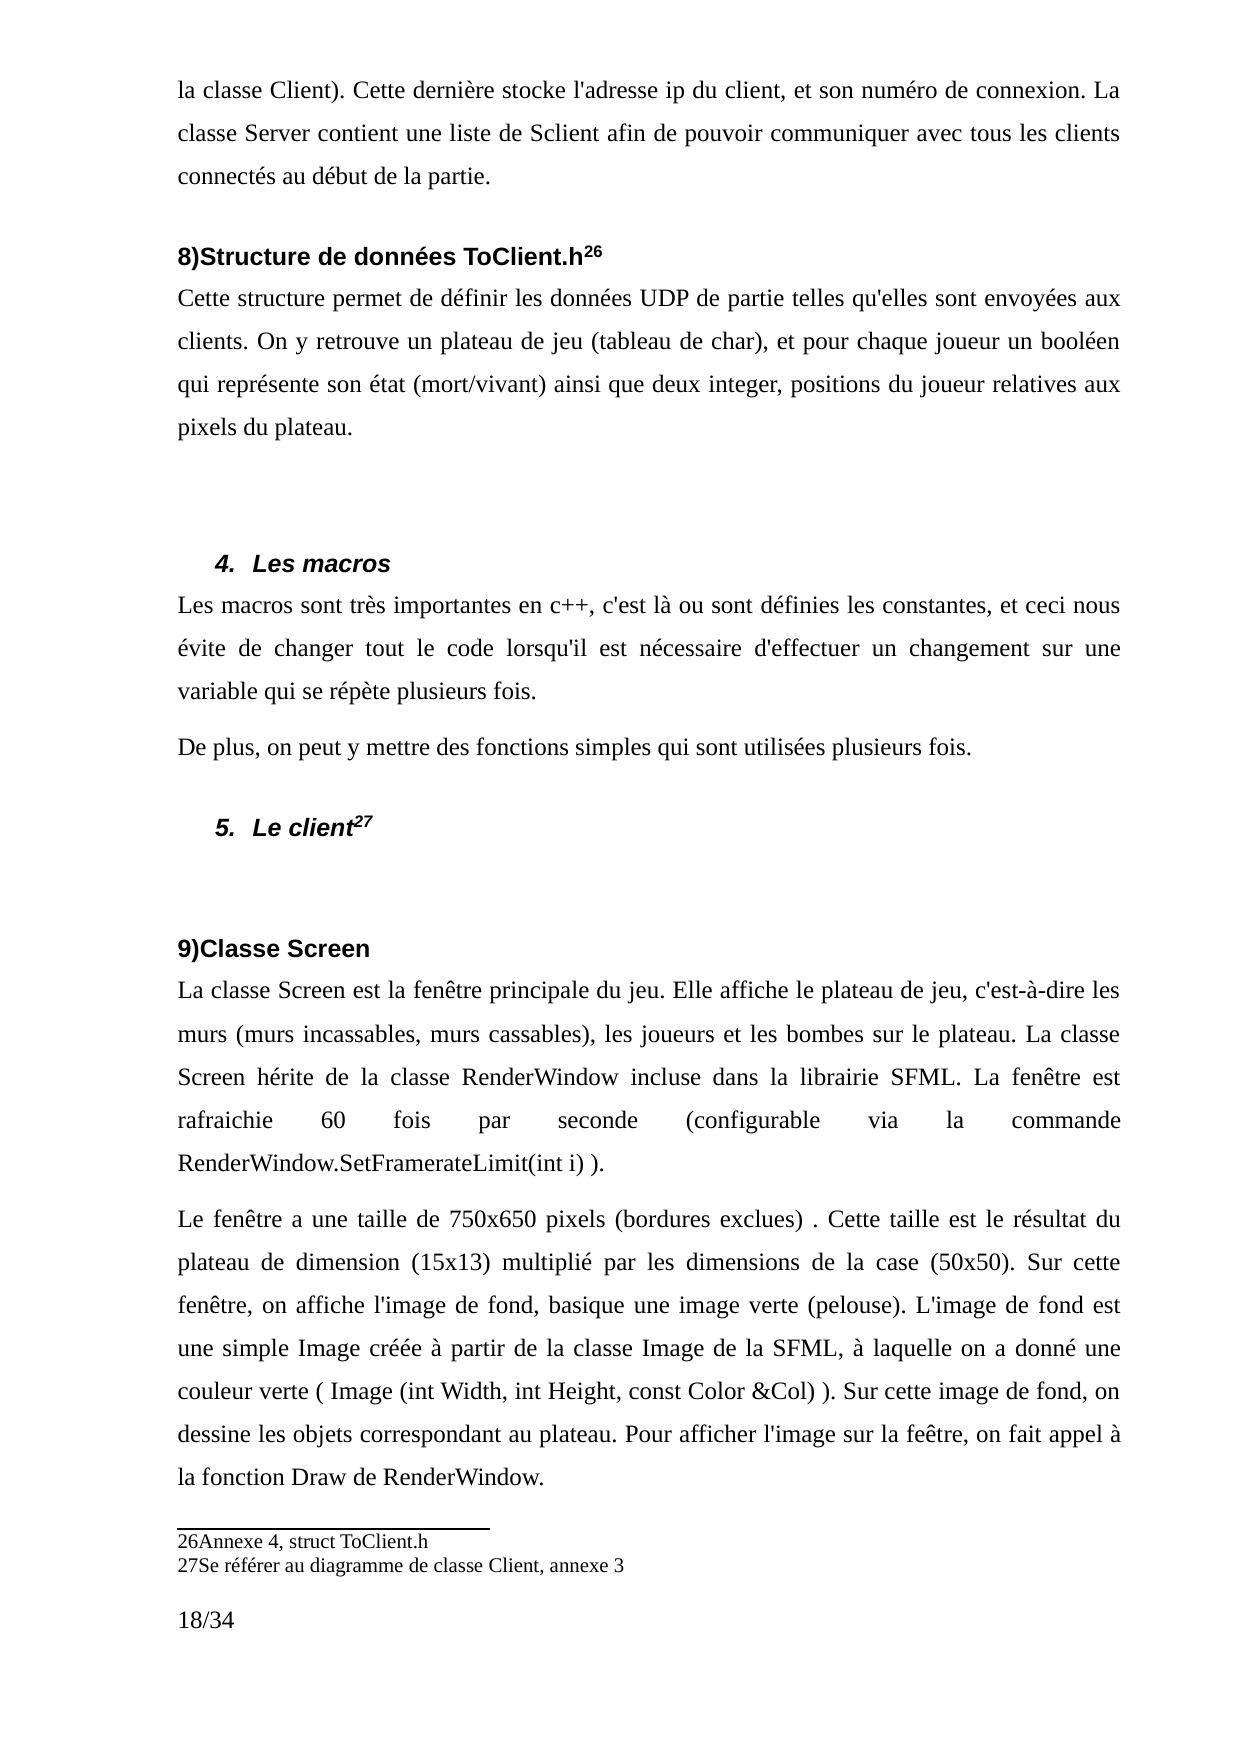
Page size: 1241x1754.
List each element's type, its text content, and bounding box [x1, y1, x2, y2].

text La classe Screen est la fenêtre principale du jeu. Elle affiche le plateau de jeu, c'est-à-dire les murs (murs incassables, murs cassables), les joueurs et les bombes sur le plateau. La classe Screen hérite de la classe RenderWindow incluse dans la librairie SFML. La fenêtre est rafraichie 60 fois par seconde (configurable via la commande RenderWindow.SetFramerateLimit(int i) ). [177, 976, 1122, 1177]
text Cette structure permet de définir les données UDP de partie telles qu'elles sont envoyées aux clients. On y retrouve un plateau de jeu (tableau de char), et pour chaque joueur un booléen qui représente son état (mort/vivant) ainsi que deux integer, positions du joueur relatives aux pixels du plateau. [177, 283, 1122, 441]
subtitle Le client [215, 812, 1122, 841]
subtitle Classe Screen [177, 934, 1122, 963]
subtitle Structure de données ToClient.h [177, 242, 1122, 271]
text De plus, on peut y mettre des fonctions simples qui sont utilisées plusieurs fois. [177, 732, 1122, 761]
list Se référer au diagramme de classe Client, annexe 3 [177, 1553, 1122, 1577]
text la classe Client). Cette dernière stocke l'adresse ip du client, et son numéro de connexion. La classe Server contient une liste de Sclient afin de pouvoir communiquer avec tous les clients connectés au début de la partie. [177, 75, 1122, 190]
text Le fenêtre a une taille de 750x650 pixels (bordures exclues) . Cette taille est le résultat du plateau de dimension (15x13) multiplié par les dimensions de la case (50x50). Sur cette fenêtre, on affiche l'image de fond, basique une image verte (pelouse). L'image de fond est une simple Image créée à partir de la classe Image de la SFML, à laquelle on a donné une couleur verte ( Image (int Width, int Height, const Color &Col) ). Sur cette image de fond, on dessine les objets correspondant au plateau. Pour afficher l'image sur la feêtre, on fait appel à la fonction Draw de RenderWindow. [177, 1204, 1122, 1491]
subtitle Les macros [215, 549, 1122, 577]
text Les macros sont très importantes en c++, c'est là ou sont définies les constantes, et ceci nous évite de changer tout le code lorsqu'il est nécessaire d'effectuer un changement sur une variable qui se répète plusieurs fois. [177, 590, 1122, 705]
text Annexe 4, struct ToClient.h [177, 1529, 1122, 1553]
